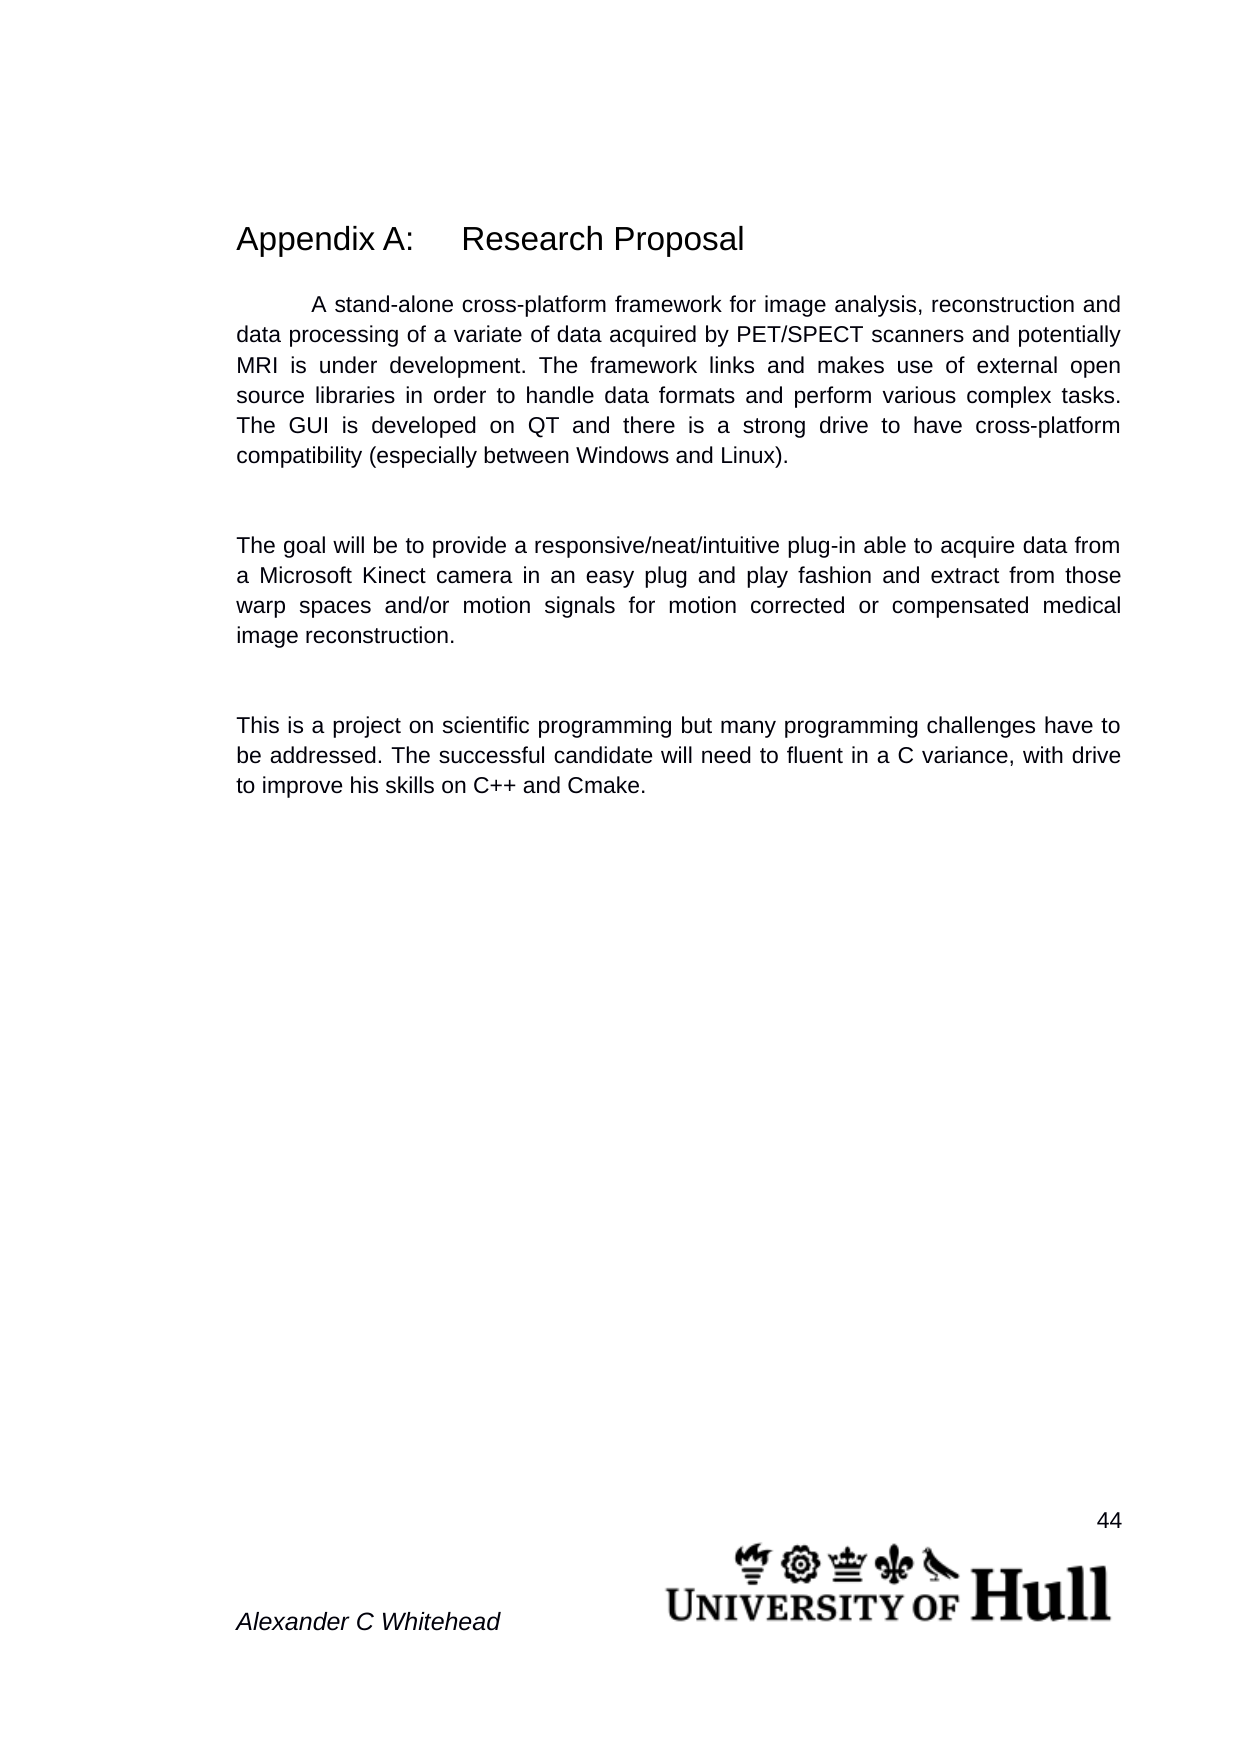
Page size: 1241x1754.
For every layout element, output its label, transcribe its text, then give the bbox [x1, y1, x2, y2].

text A stand-alone cross-platform framework for image analysis, reconstruction and data processing of a variate of data acquired by PET/SPECT scanners and potentially MRI is under development. The framework links and makes use of external open source libraries in order to handle data formats and perform various complex tasks. The GUI is developed on QT and there is a strong drive to have cross-platform compatibility (especially between Windows and Linux). [236, 291, 1122, 468]
text This is a project on scientific programming but many programming challenges have to be addressed. The successful candidate will need to fluent in a C variance, with drive to improve his skills on C++ and Cmake. [236, 712, 1122, 799]
subtitle Research Proposal [236, 219, 1122, 258]
text The goal will be to provide a responsive/neat/intuitive plug-in able to acquire data from a Microsoft Kinect camera in an easy plug and play fashion and extract from those warp spaces and/or motion signals for motion corrected or compensated medical image reconstruction. [236, 532, 1122, 649]
picture [659, 1533, 1119, 1631]
